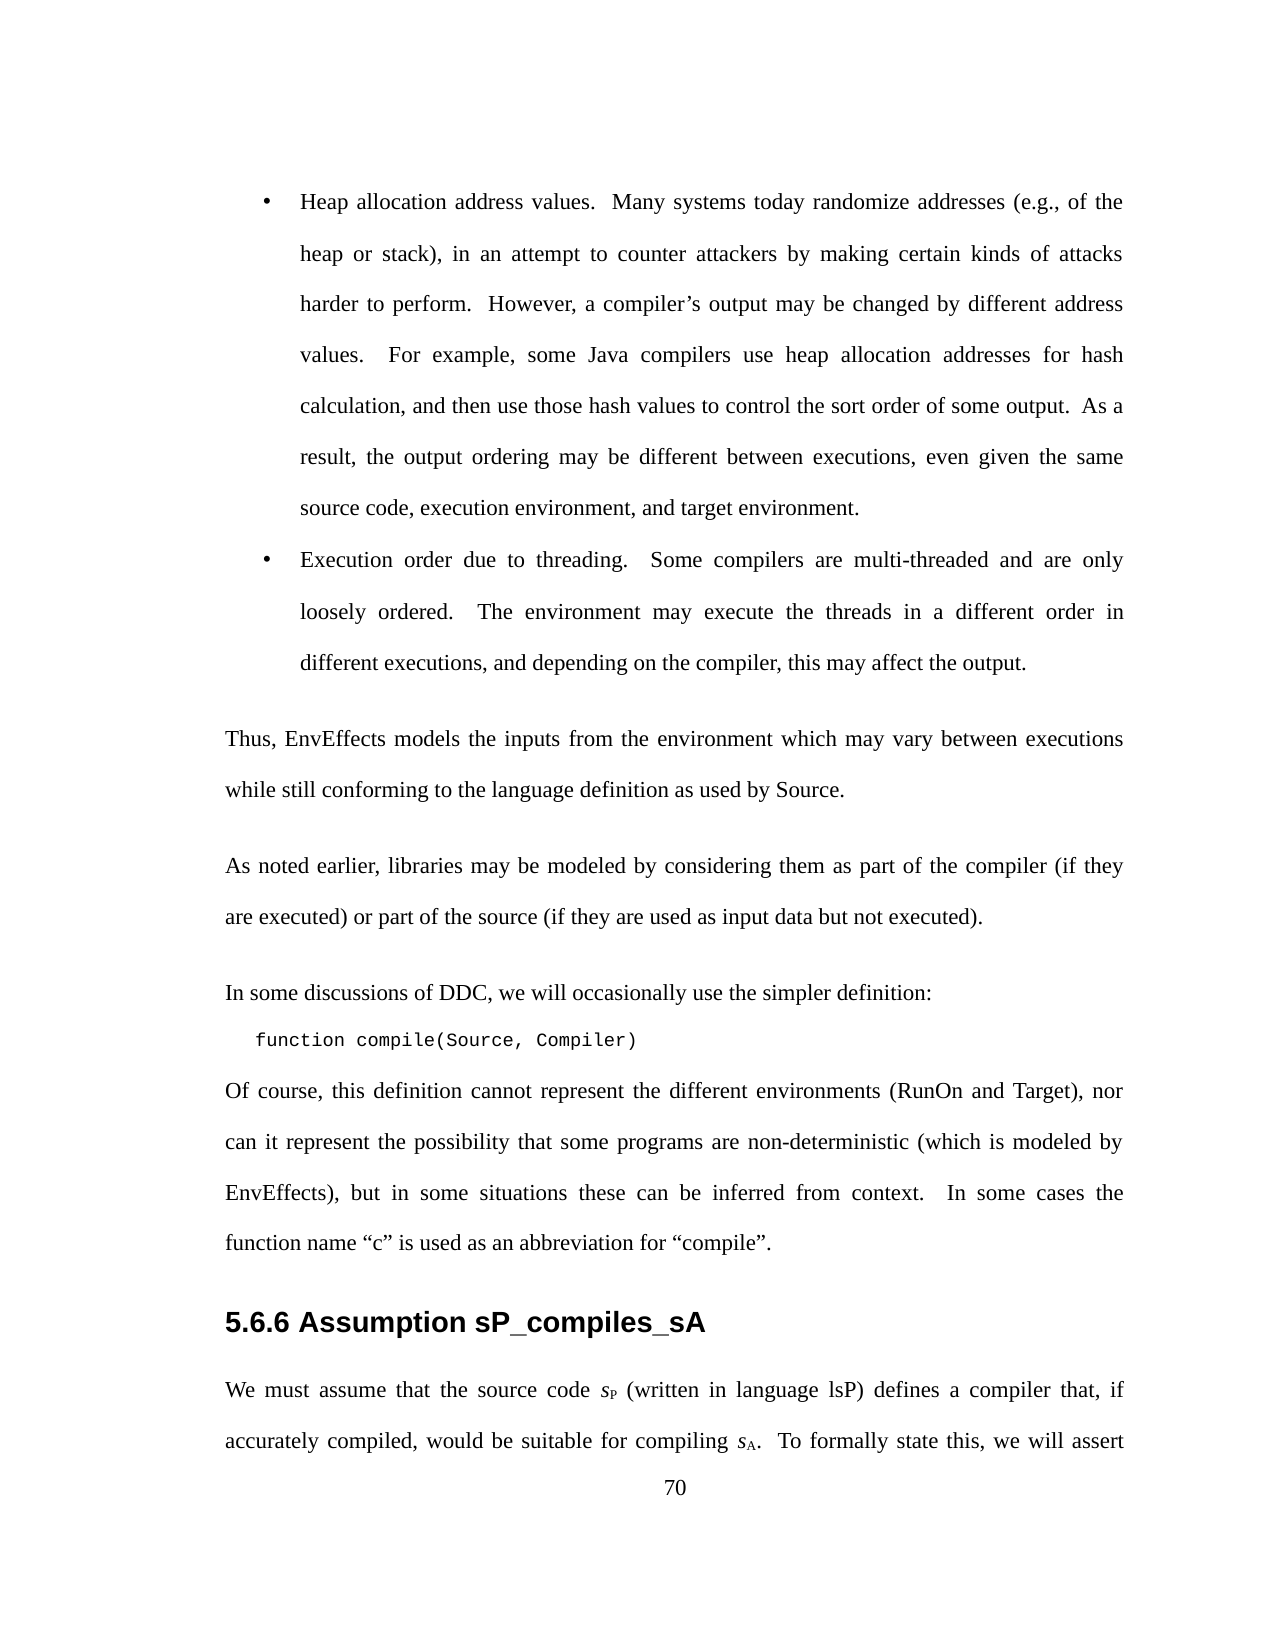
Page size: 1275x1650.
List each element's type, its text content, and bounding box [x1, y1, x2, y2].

text Of course, this definition cannot represent the different environments (RunOn and Target), nor can it represent the possibility that some programs are non-deterministic (which is modeled by EnvEffects), but in some situations these can be inferred from context. In some cases the function name “c” is used as an abbreviation for “compile”. [225, 1078, 1125, 1256]
list Execution order due to threading. Some compilers are multi-threaded and are only loosely ordered. The environment may execute the threads in a different order in different executions, and depending on the compiler, this may affect the output. [262, 546, 1125, 675]
text We must assume that the source code sP (written in language lsP) defines a compiler that, if accurately compiled, would be suitable for compiling sA. To formally state this, we will assert [225, 1377, 1125, 1453]
text As noted earlier, libraries may be modeled by considering them as part of the compiler (if they are executed) or part of the source (if they are used as input data but not executed). [225, 853, 1125, 929]
subtitle Assumption sP_compiles_sA [225, 1306, 1125, 1339]
text Thus, EnvEffects models the inputs from the environment which may vary between executions while still conforming to the language definition as used by Source. [225, 726, 1125, 802]
text function compile(Source, Compiler) [225, 1031, 1125, 1052]
list Heap allocation address values. Many systems today randomize addresses (e.g., of the heap or stack), in an attempt to counter attackers by making certain kinds of attacks harder to perform. However, a compiler’s output may be changed by different address values. For example, some Java compilers use heap allocation addresses for hash calculation, and then use those hash values to control the sort order of some output. As a result, the output ordering may be different between executions, even given the same source code, execution environment, and target environment. [262, 187, 1125, 520]
text In some discussions of DDC, we will occasionally use the simpler definition: [225, 980, 1125, 1006]
